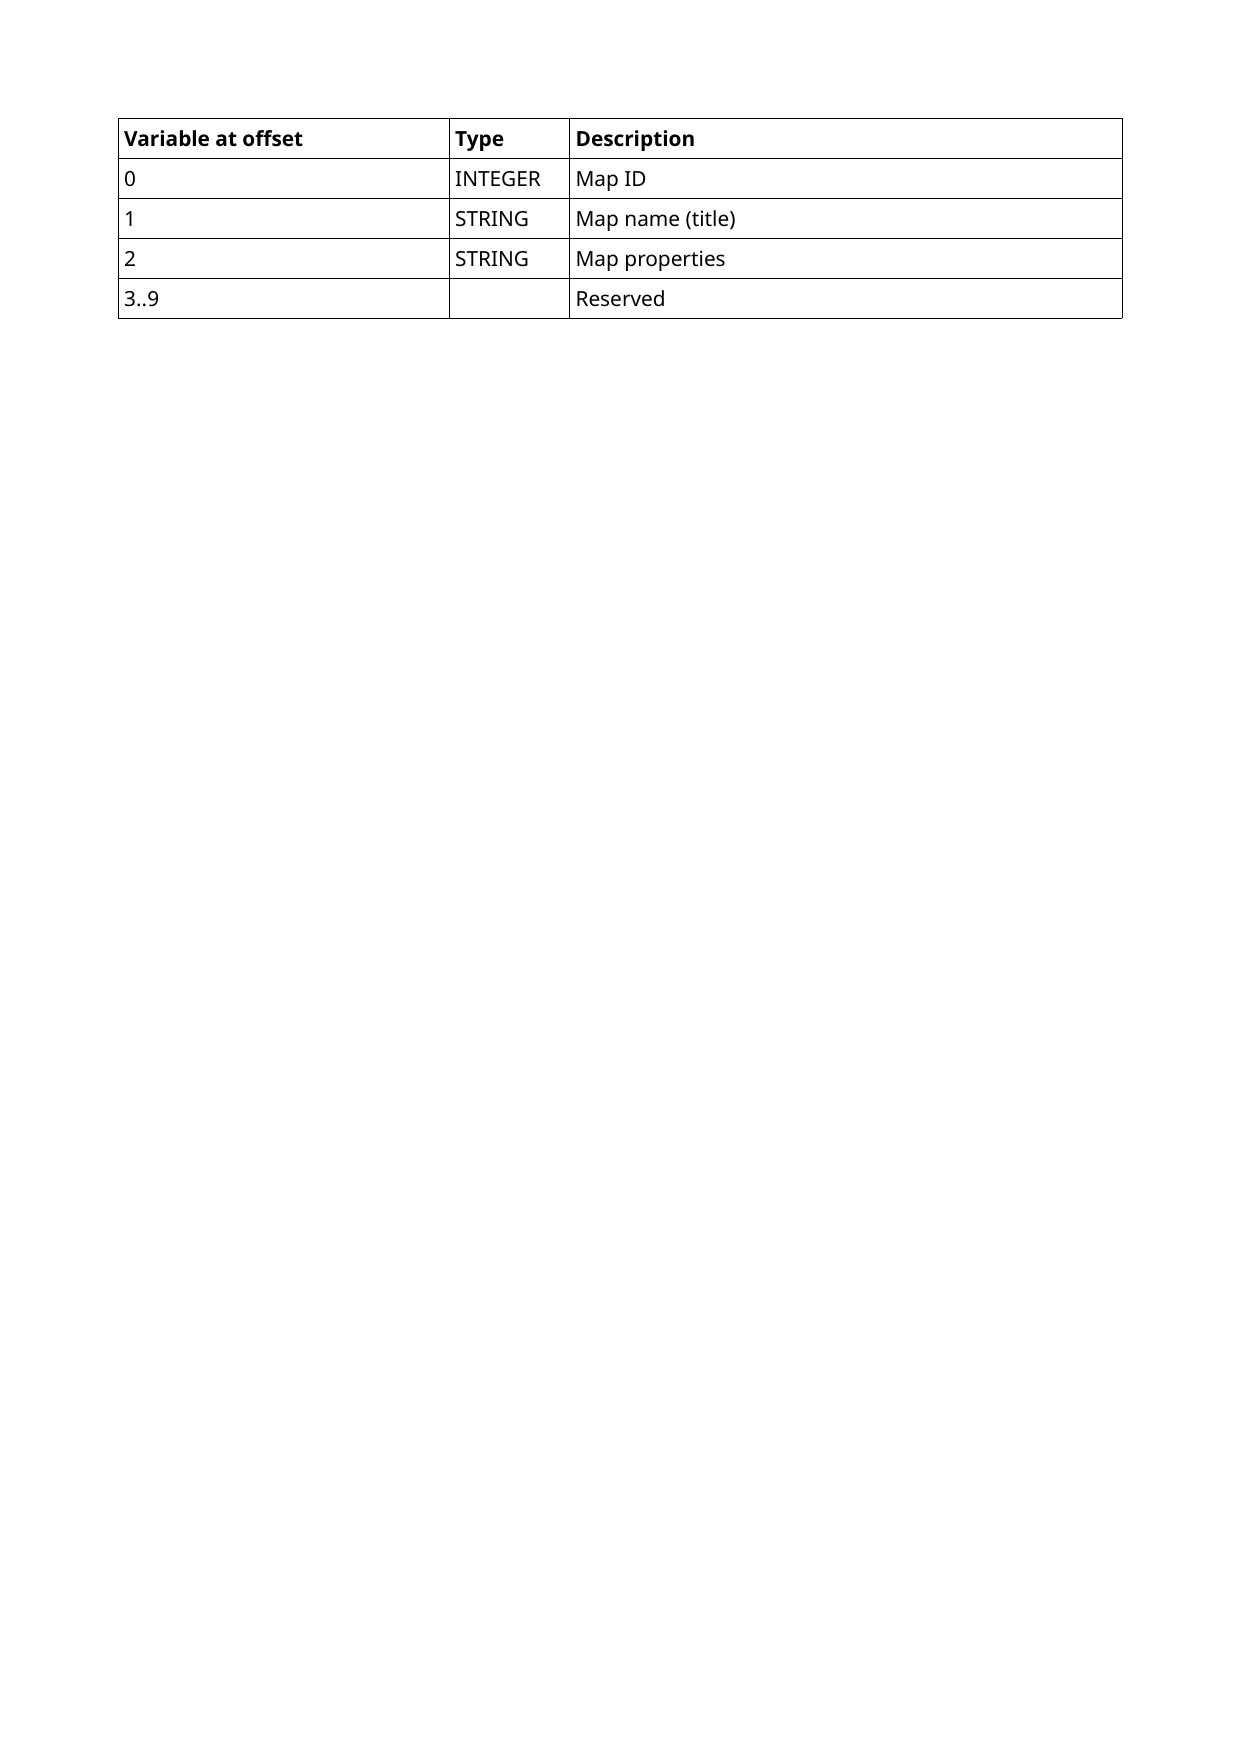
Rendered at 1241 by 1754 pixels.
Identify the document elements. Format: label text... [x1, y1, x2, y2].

table_cell STRING [450, 199, 569, 238]
table_cell Map name (title) [570, 199, 1122, 238]
table_header Description [570, 119, 1122, 158]
table_cell STRING [450, 239, 569, 278]
table_cell 1 [119, 199, 449, 238]
table_header Type [450, 119, 569, 158]
table_cell 2 [119, 239, 449, 278]
table_cell [450, 279, 569, 318]
table_header Variable at offset [119, 119, 449, 158]
table_cell Map ID [570, 159, 1122, 198]
table_cell 0 [119, 159, 449, 198]
table_cell Map properties [570, 239, 1122, 278]
table_cell 3..9 [119, 279, 449, 318]
table_cell Reserved [570, 279, 1122, 318]
table_cell INTEGER [450, 159, 569, 198]
